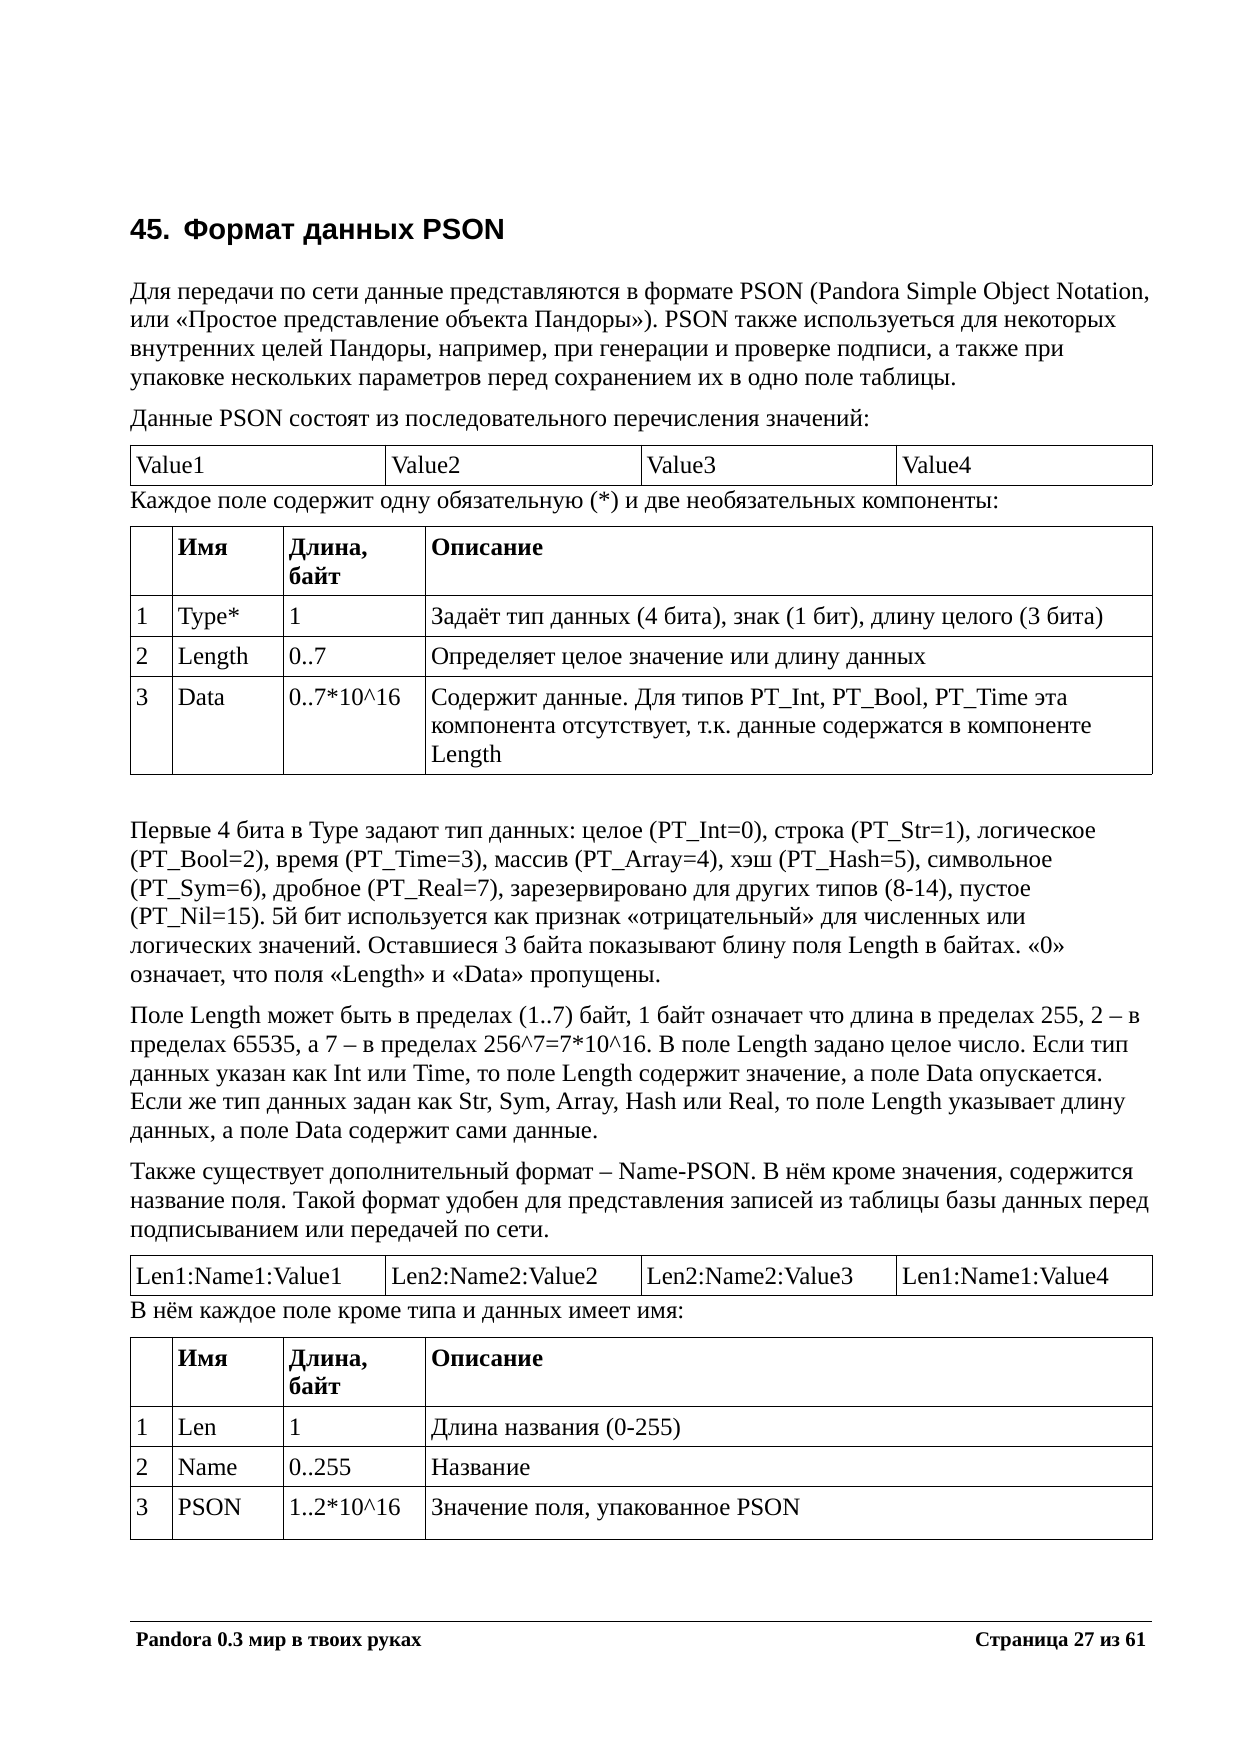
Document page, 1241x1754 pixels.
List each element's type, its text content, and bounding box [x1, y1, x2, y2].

table_cell 1 [131, 1407, 172, 1446]
table_cell 2 [131, 637, 172, 676]
table_cell Type* [173, 596, 283, 636]
table_cell Len [173, 1407, 283, 1446]
table_cell Задаёт тип данных (4 бита), знак (1 бит), длину целого (3 бита) [426, 596, 1152, 636]
table_cell Data [173, 677, 283, 774]
text Поле Length может быть в пределах (1..7) байт, 1 байт означает что длина в пределах 255, 2 – в пределах 65535, а 7 – в пределах 256^7=7*10^16. В поле Length задано целое число. Если тип данных указан как Int или Time, то поле Length содержит значение, а поле Data опускается. Если же тип данных задан как Str, Sym, Array, Hash или Real, то поле Length указывает длину данных, а поле Data содержит сами данные. [130, 1000, 1152, 1144]
table_header Len1:Name1:Value1 [131, 1256, 385, 1295]
table_header [131, 527, 172, 595]
table_cell Name [173, 1447, 283, 1486]
table_header Имя [173, 1338, 283, 1406]
table_header Value1 [131, 446, 385, 485]
text В нём каждое поле кроме типа и данных имеет имя: [130, 1296, 1152, 1324]
text Также существует дополнительный формат – Name-PSON. В нём кроме значения, содержится название поля. Такой формат удобен для представления записей из таблицы базы данных перед подписыванием или передачей по сети. [130, 1156, 1152, 1243]
table_cell 0..7*10^16 [284, 677, 425, 774]
table_cell 3 [131, 677, 172, 774]
subtitle Формат данных PSON [130, 212, 1152, 246]
text Каждое поле содержит одну обязательную (*) и две необязательных компоненты: [130, 486, 1152, 514]
table_cell 1 [284, 596, 425, 636]
table_cell Название [426, 1447, 1152, 1486]
table_cell 1 [131, 596, 172, 636]
table_cell 3 [131, 1487, 172, 1539]
table_header Value2 [386, 446, 641, 485]
table_header Длина, байт [284, 527, 425, 595]
table_header [131, 1338, 172, 1406]
table_cell 2 [131, 1447, 172, 1486]
table_header Len2:Name2:Value2 [386, 1256, 641, 1295]
table_header Value4 [897, 446, 1152, 485]
table_header Длина, байт [284, 1338, 425, 1406]
table_header Value3 [642, 446, 896, 485]
table_cell Содержит данные. Для типов PT_Int, PT_Bool, PT_Time эта компонента отсутствует, т.к. данные содержатся в компоненте Length [426, 677, 1152, 774]
text Первые 4 бита в Type задают тип данных: целое (PT_Int=0), строка (PT_Str=1), логическое (PT_Bool=2), время (PT_Time=3), массив (PT_Array=4), хэш (PT_Hash=5), символьное (PT_Sym=6), дробное (PT_Real=7), зарезервировано для других типов (8-14), пустое (PT_Nil=15). 5й бит используется как признак «отрицательный» для численных или логических значений. Оставшиеся 3 байта показывают блину поля Length в байтах. «0» означает, что поля «Length» и «Data» пропущены. [130, 815, 1152, 988]
table_cell PSON [173, 1487, 283, 1539]
table_cell 0..255 [284, 1447, 425, 1486]
table_header Описание [426, 527, 1152, 595]
table_cell Значение поля, упакованное PSON [426, 1487, 1152, 1539]
table_header Имя [173, 527, 283, 595]
table_header Описание [426, 1338, 1152, 1406]
table_cell 0..7 [284, 637, 425, 676]
table_header Len1:Name1:Value4 [897, 1256, 1152, 1295]
text Данные PSON состоят из последовательного перечисления значений: [130, 403, 1152, 432]
table_cell Length [173, 637, 283, 676]
table_cell Определяет целое значeние или длину данных [426, 637, 1152, 676]
table_cell Длина названия (0-255) [426, 1407, 1152, 1446]
text Для передачи по сети данные представляются в формате PSON (Pandora Simple Object Notation, или «Простое представление объекта Пандоры»). PSON также используеться для некоторых внутренних целей Пандоры, например, при генерации и проверке подписи, а также при упаковке нескольких параметров перед сохранением их в одно поле таблицы. [130, 276, 1152, 391]
table_cell 1 [284, 1407, 425, 1446]
table_header Len2:Name2:Value3 [642, 1256, 896, 1295]
table_cell 1..2*10^16 [284, 1487, 425, 1539]
